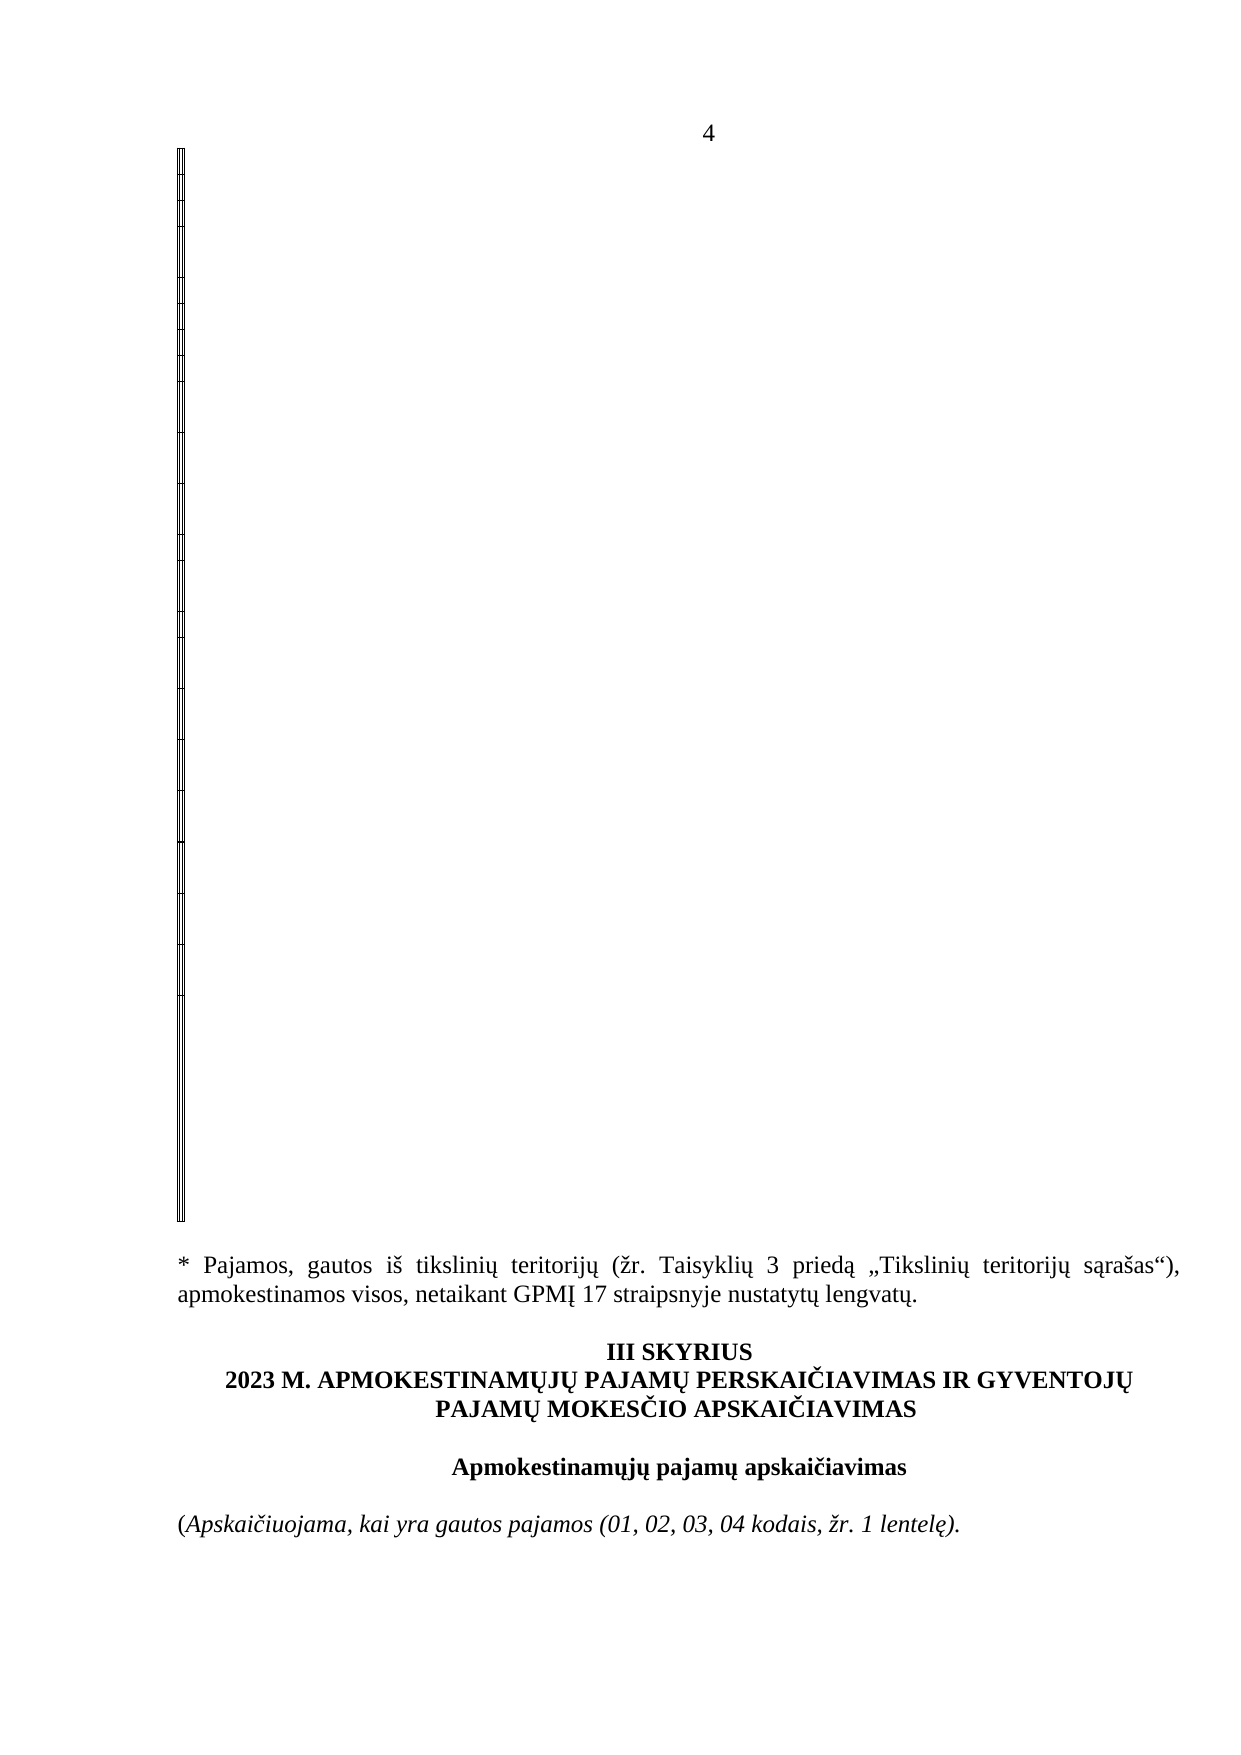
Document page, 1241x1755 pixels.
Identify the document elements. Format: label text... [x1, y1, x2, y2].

text 2023 M. APMOKESTINAMŲJŲ PAJAMŲ PERSKAIČIAVIMAS IR GYVENTOJŲ PAJAMŲ MOKESČIO APSKAIČIAVIMAS [177, 1365, 1181, 1423]
text Apmokestinamųjų pajamų apskaičiavimas [177, 1452, 1181, 1480]
text (Apskaičiuojama, kai yra gautos pajamos (01, 02, 03, 04 kodais, žr. 1 lentelę). [177, 1509, 1181, 1538]
text III SKYRIUS [177, 1337, 1181, 1365]
text * Pajamos, gautos iš tikslinių teritorijų (žr. Taisyklių 3 priedą „Tikslinių teritorijų sąrašas“), apmokestinamos visos, netaikant GPMĮ 17 straipsnyje nustatytų lengvatų. [177, 1250, 1181, 1308]
